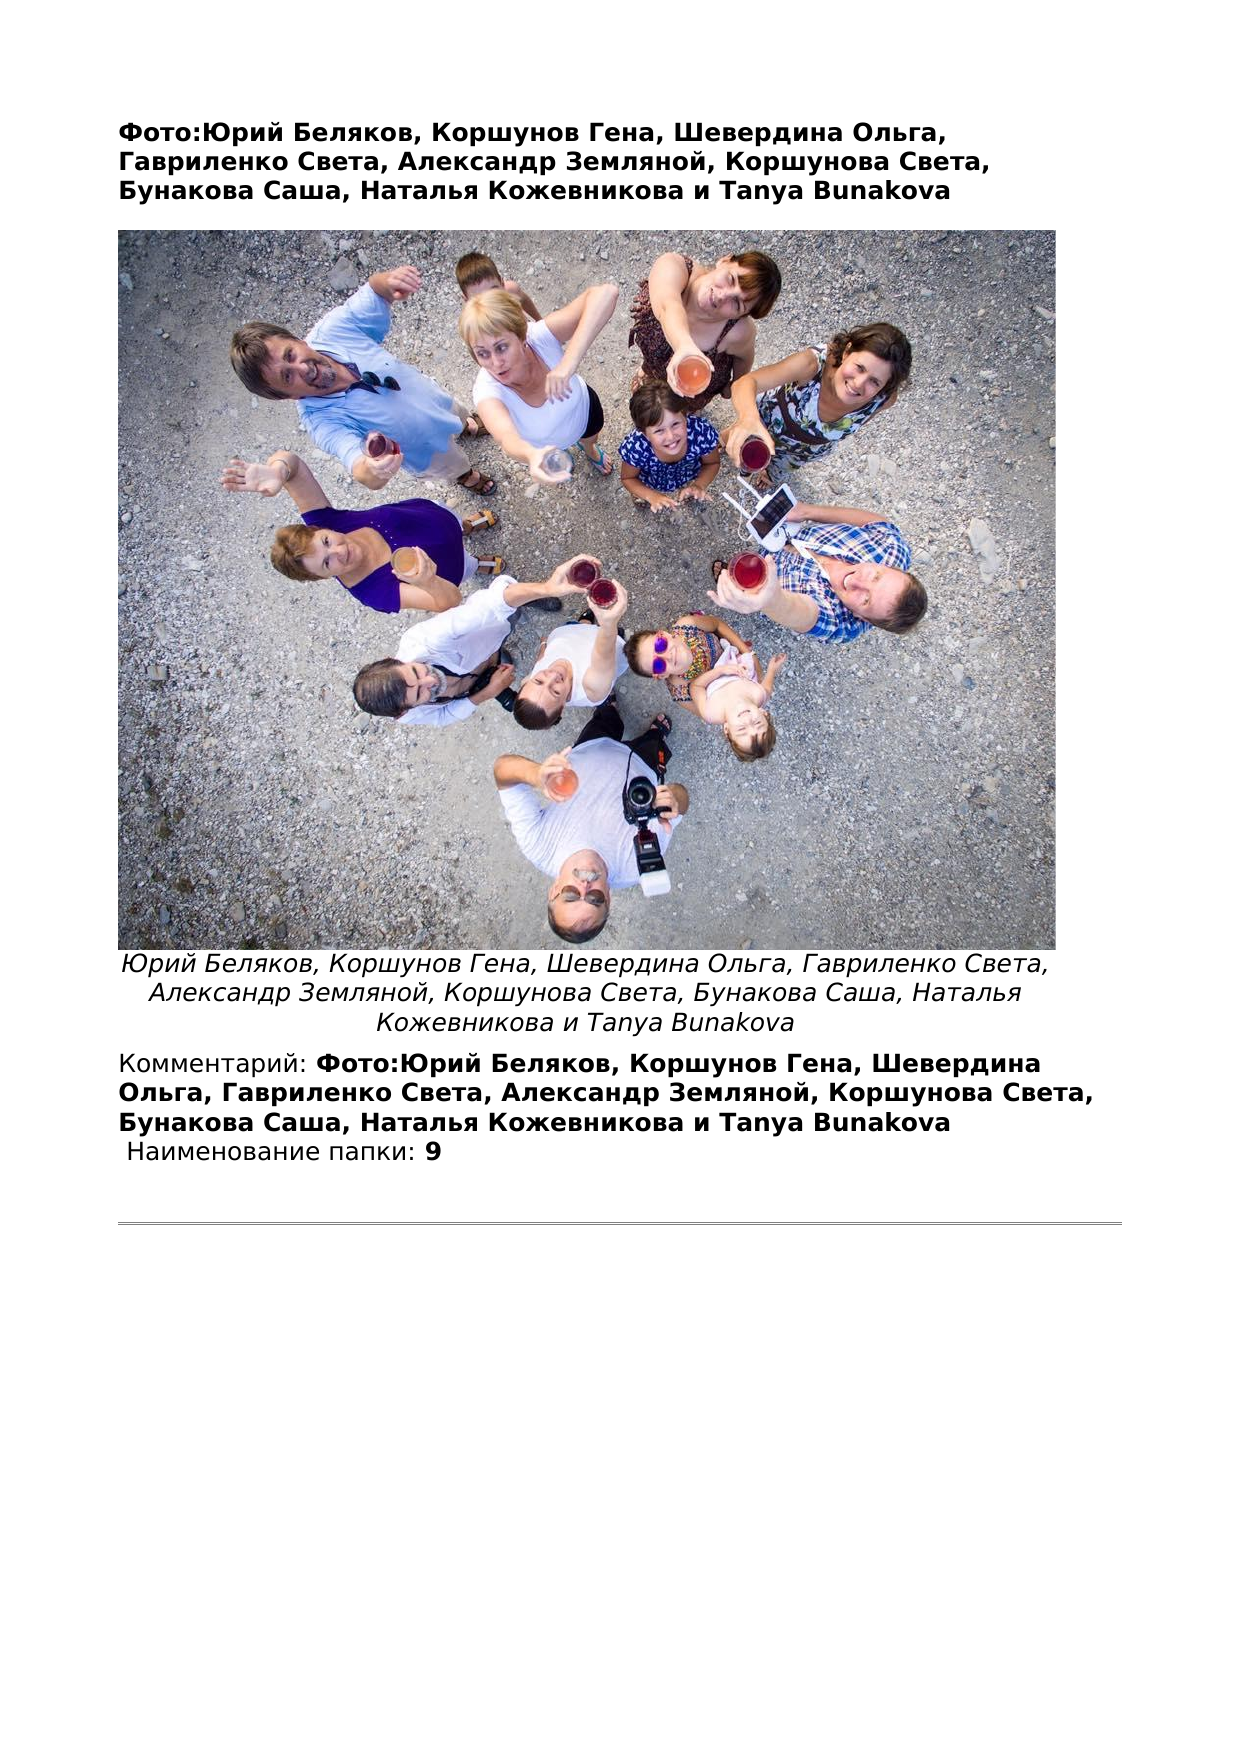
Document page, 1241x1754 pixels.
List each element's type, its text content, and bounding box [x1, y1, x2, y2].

picture [118, 230, 1056, 950]
text Юрий Беляков, Коршунов Гена, Шевердина Ольга, Гавриленко Света, Александр Земляной, Коршунова Света, Бунакова Саша, Наталья Кожевникова и Tanya Bunakova [118, 950, 1056, 1037]
subtitle Фото:Юрий Беляков, Коршунов Гена, Шевердина Ольга, Гавриленко Света, Александр Земляной, Коршунова Света, Бунакова Саша, Наталья Кожевникова и Tanya Bunakova [118, 118, 1122, 206]
text Комментарий: Фото:Юрий Беляков, Коршунов Гена, Шевердина Ольга, Гавриленко Света, Александр Земляной, Коршунова Света, Бунакова Саша, Наталья Кожевникова и Tanya Bunakova Наименование папки: 9 [118, 1049, 1122, 1195]
